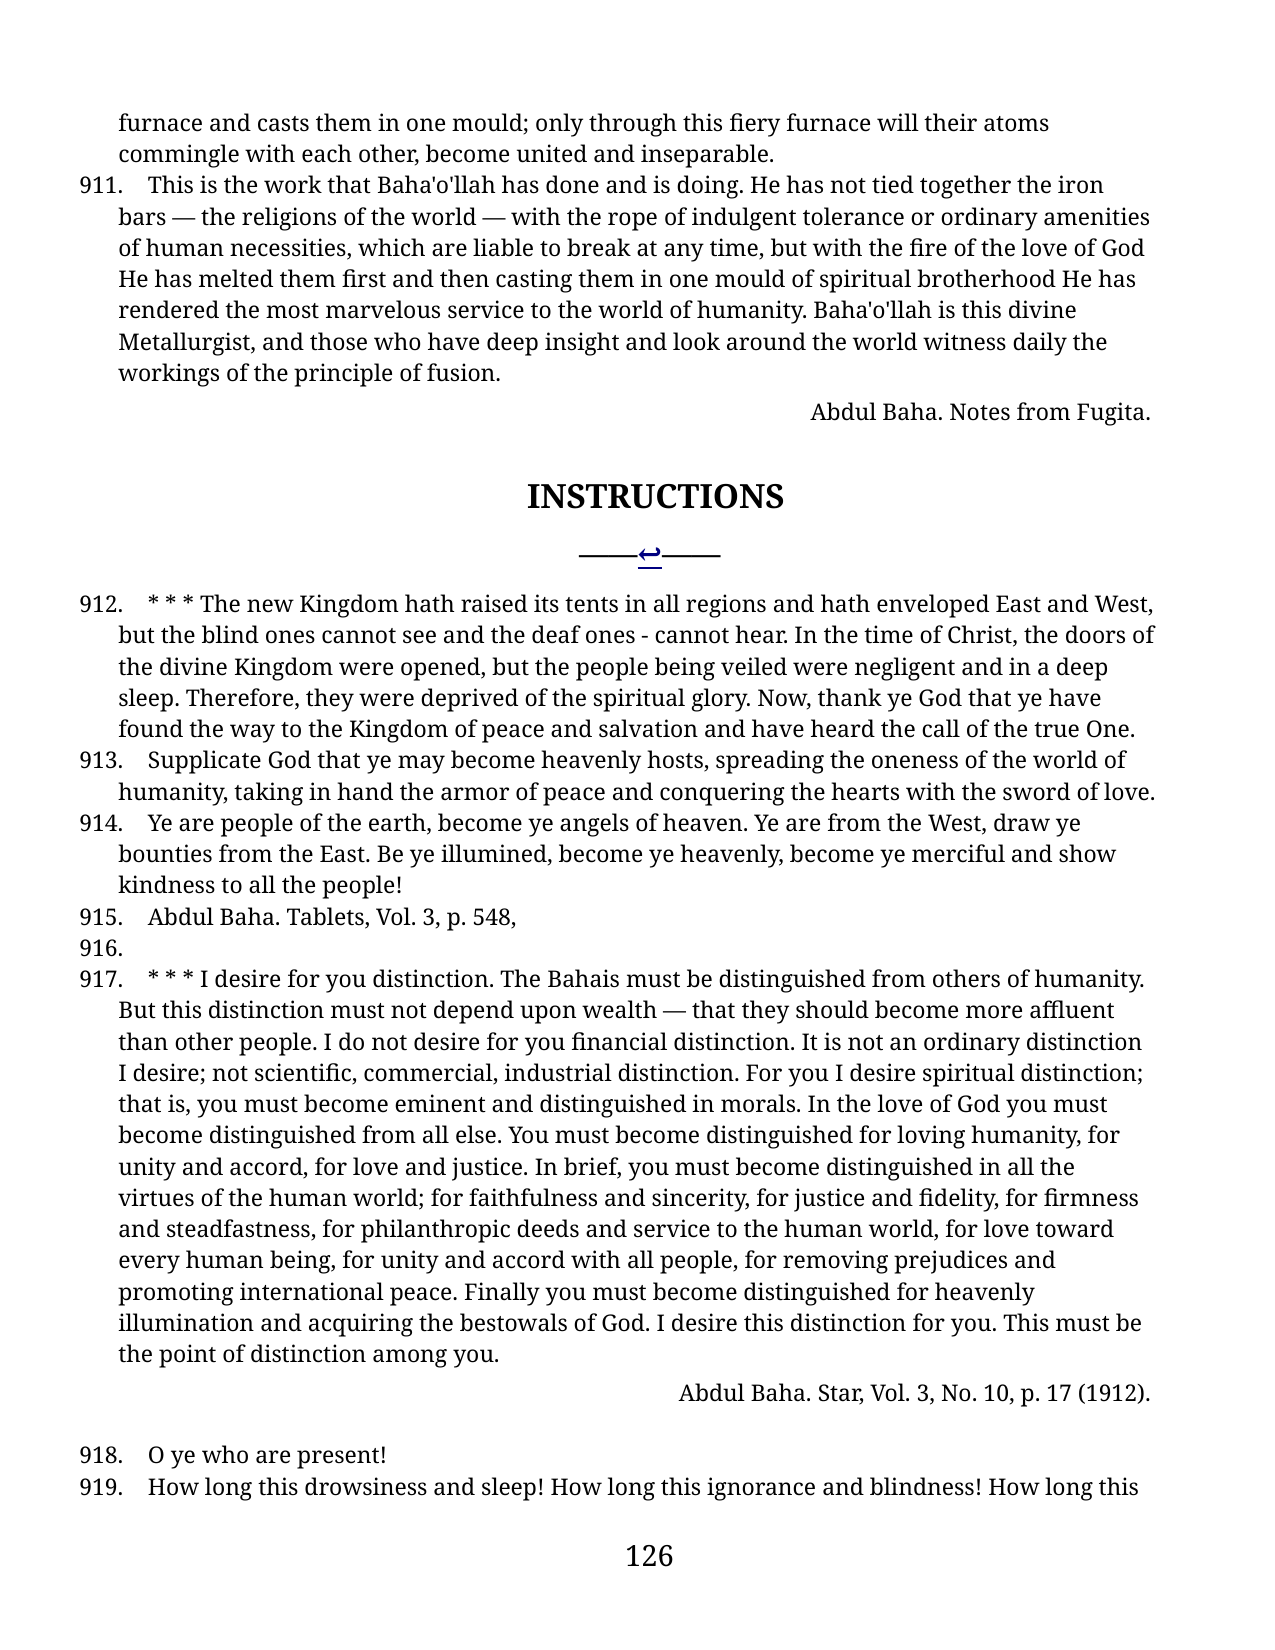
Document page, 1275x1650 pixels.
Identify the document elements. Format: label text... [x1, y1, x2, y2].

list * * * The new Kingdom hath raised its tents in all regions and hath enveloped East and West, but the blind ones cannot see and the deaf ones - cannot hear. In the time of Christ, the doors of the divine Kingdom were opened, but the people being veiled were negligent and in a deep sleep. Therefore, they were deprived of the spiritual glory. Now, thank ye God that ye have found the way to the Kingdom of peace and salvation and have heard the call of the true One. [79, 588, 1157, 744]
list This is the work that Baha'o'llah has done and is doing. He has not tied together the iron bars — the religions of the world — with the rope of indulgent tolerance or ordinary amenities of human necessities, which are liable to break at any time, but with the fire of the love of God He has melted them first and then casting them in one mould of spiritual brotherhood He has rendered the most marvelous service to the world of humanity. Baha'o'llah is this divine Metallurgist, and those who have deep insight and look around the world witness daily the workings of the principle of fusion. [79, 169, 1157, 388]
text Abdul Baha. Star, Vol. 3, No. 10, p. 17 (1912). [118, 1377, 1157, 1408]
list How long this drowsiness and sleep! How long this ignorance and blindness! How long this [79, 1471, 1157, 1502]
list * * * I desire for you distinction. The Bahais must be distinguished from others of humanity. But this distinction must not depend upon wealth — that they should become more affluent than other people. I do not desire for you financial distinction. It is not an ordinary distinction I desire; not scientific, commercial, industrial distinction. For you I desire spiritual distinction; that is, you must become eminent and distinguished in morals. In the love of God you must become distinguished from all else. You must become distinguished for loving humanity, for unity and accord, for love and justice. In brief, you must become distinguished in all the virtues of the human world; for faithfulness and sincerity, for justice and fidelity, for firmness and steadfastness, for philanthropic deeds and service to the human world, for love toward every human being, for unity and accord with all people, for removing prejudices and promoting international peace. Finally you must become distinguished for heavenly illumination and acquiring the bestowals of God. I desire this distinction for you. This must be the point of distinction among you. [79, 963, 1157, 1369]
list Supplicate God that ye may become heavenly hosts, spreading the oneness of the world of humanity, taking in hand the armor of peace and conquering the hearts with the sword of love. [79, 744, 1157, 807]
text ——↩—— [118, 533, 1157, 573]
list Abdul Baha. Tablets, Vol. 3, p. 548, [79, 901, 1157, 932]
text Abdul Baha. Notes from Fugita. [118, 395, 1157, 427]
list Ye are people of the earth, become ye angels of heaven. Ye are from the West, draw ye bounties from the East. Be ye illumined, become ye heavenly, become ye merciful and show kindness to all the people! [79, 807, 1157, 901]
list O ye who are present! [79, 1439, 1157, 1471]
subtitle INSTRUCTIONS [118, 473, 1157, 518]
list furnace and casts them in one mould; only through this fiery furnace will their atoms commingle with each other, become united and inseparable. [79, 107, 1157, 169]
